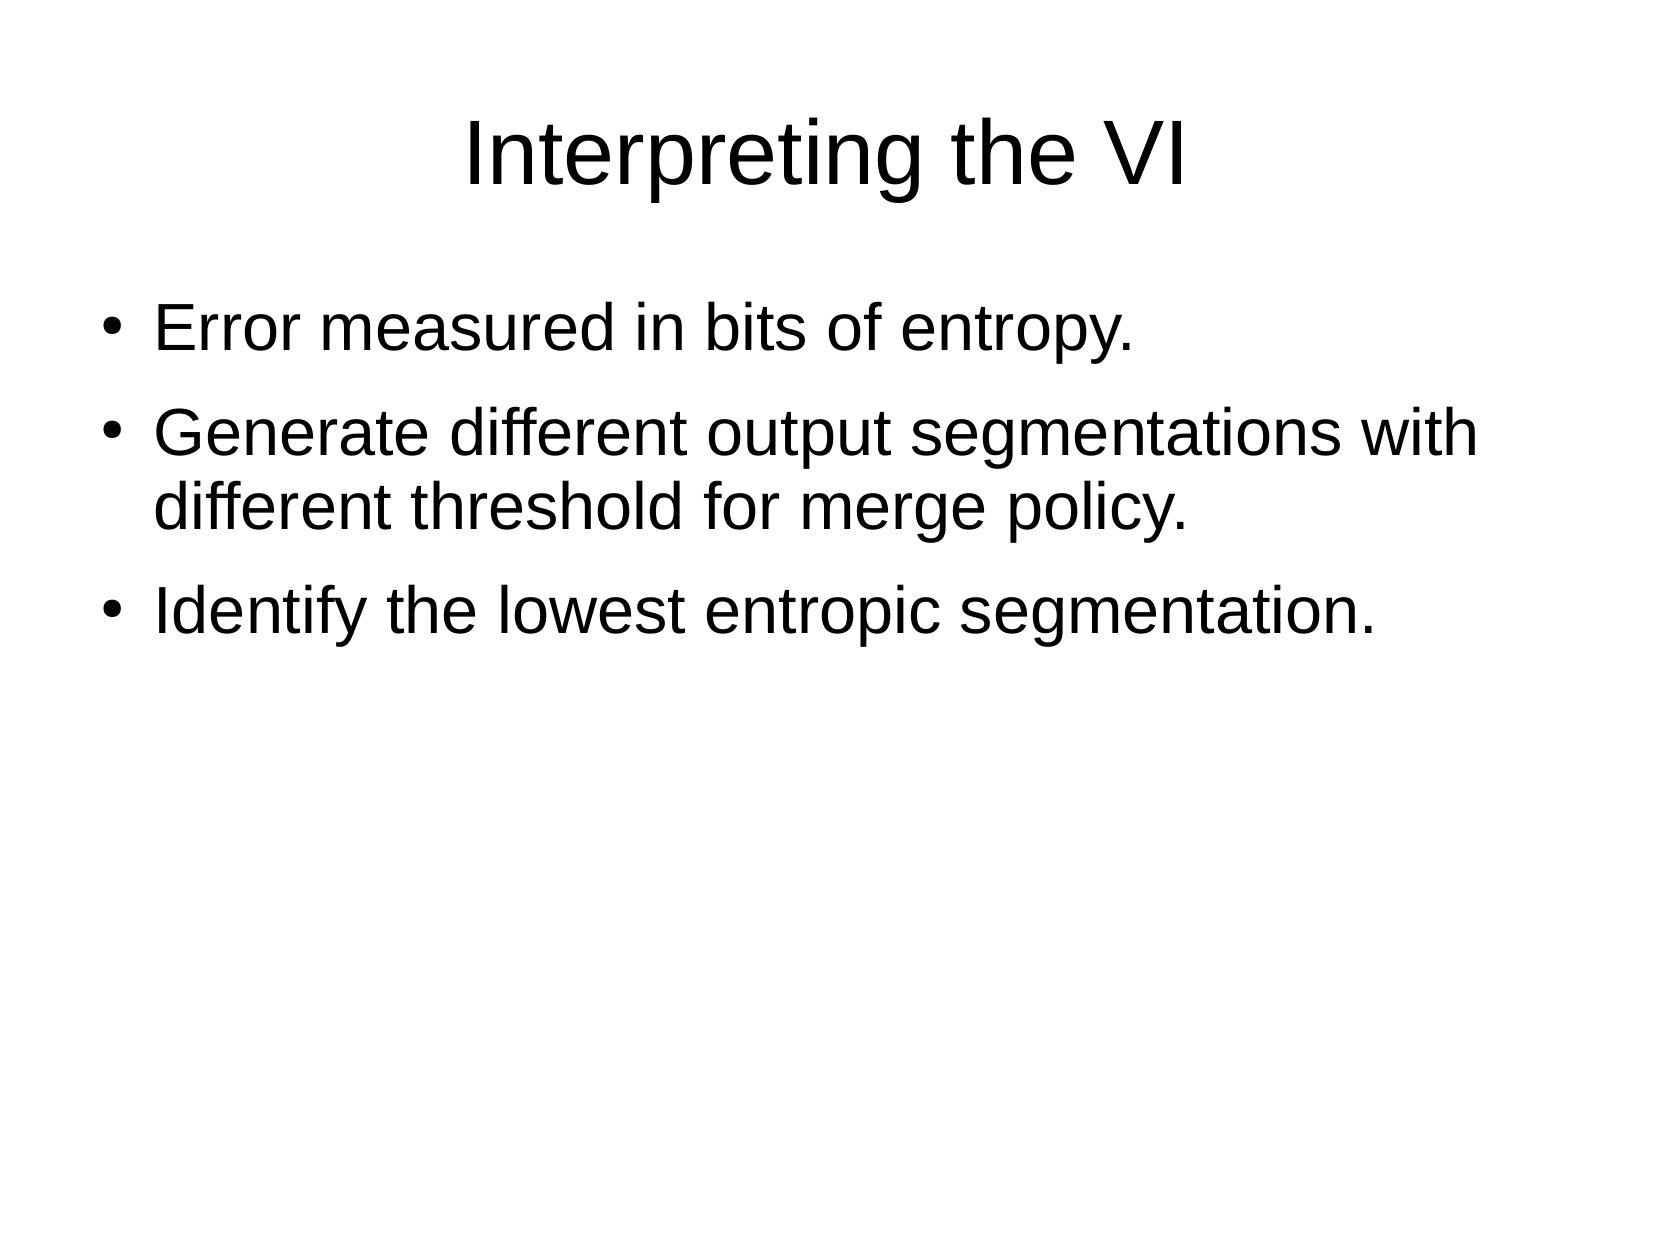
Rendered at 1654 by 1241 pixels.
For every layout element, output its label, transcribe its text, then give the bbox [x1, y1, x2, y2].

title Interpreting the VI [82, 49, 1571, 257]
list Error measured in bits of entropy. Generate different output segmentations with different threshold for merge policy. Identify the lowest entropic segmentation. [82, 290, 1571, 1010]
